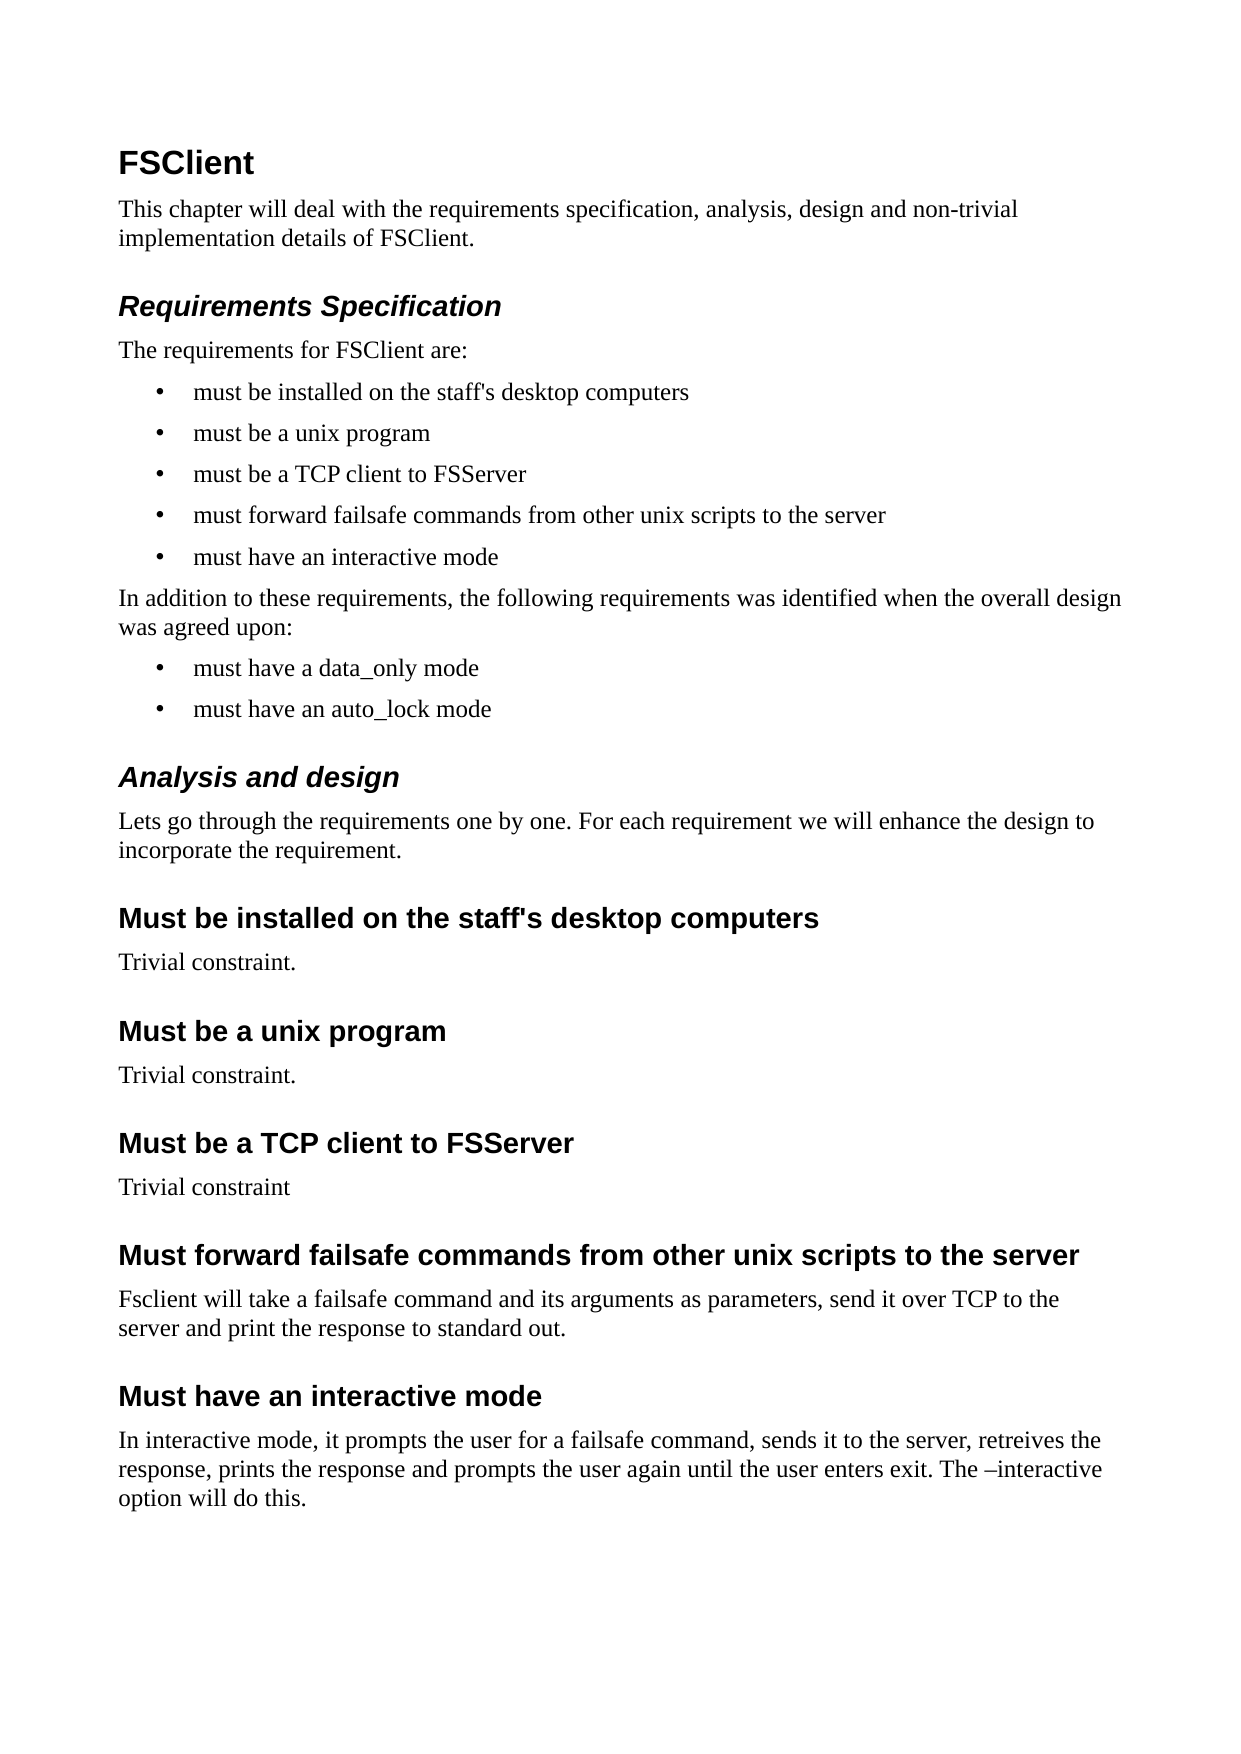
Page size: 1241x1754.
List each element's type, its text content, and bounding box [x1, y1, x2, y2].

subtitle Must be a TCP client to FSServer [118, 1126, 1122, 1159]
text In interactive mode, it prompts the user for a failsafe command, sends it to the server, retreives the response, prints the response and prompts the user again until the user enters exit. The –interactive option will do this. [118, 1425, 1122, 1512]
subtitle Must be installed on the staff's desktop computers [118, 901, 1122, 935]
subtitle Analysis and design [118, 760, 1122, 794]
list must be a TCP client to FSServer [156, 459, 1122, 488]
list must have an auto_lock mode [156, 694, 1122, 723]
subtitle Must have an interactive mode [118, 1379, 1122, 1413]
text Fsclient will take a failsafe command and its arguments as parameters, send it over TCP to the server and print the response to standard out. [118, 1284, 1122, 1342]
text Lets go through the requirements one by one. For each requirement we will enhance the design to incorporate the requirement. [118, 806, 1122, 864]
list must forward failsafe commands from other unix scripts to the server [156, 500, 1122, 529]
subtitle Must forward failsafe commands from other unix scripts to the server [118, 1238, 1122, 1272]
text In addition to these requirements, the following requirements was identified when the overall design was agreed upon: [118, 583, 1122, 640]
subtitle FSClient [118, 143, 1122, 182]
list must be a unix program [156, 418, 1122, 447]
subtitle Must be a unix program [118, 1014, 1122, 1047]
text Trivial constraint [118, 1172, 1122, 1201]
text The requirements for FSClient are: [118, 335, 1122, 364]
text This chapter will deal with the requirements specification, analysis, design and non-trivial implementation details of FSClient. [118, 194, 1122, 252]
text Trivial constraint. [118, 947, 1122, 976]
text Trivial constraint. [118, 1060, 1122, 1088]
subtitle Requirements Specification [118, 289, 1122, 323]
list must have a data_only mode [156, 653, 1122, 682]
list must have an interactive mode [156, 542, 1122, 570]
list must be installed on the staff's desktop computers [156, 377, 1122, 405]
